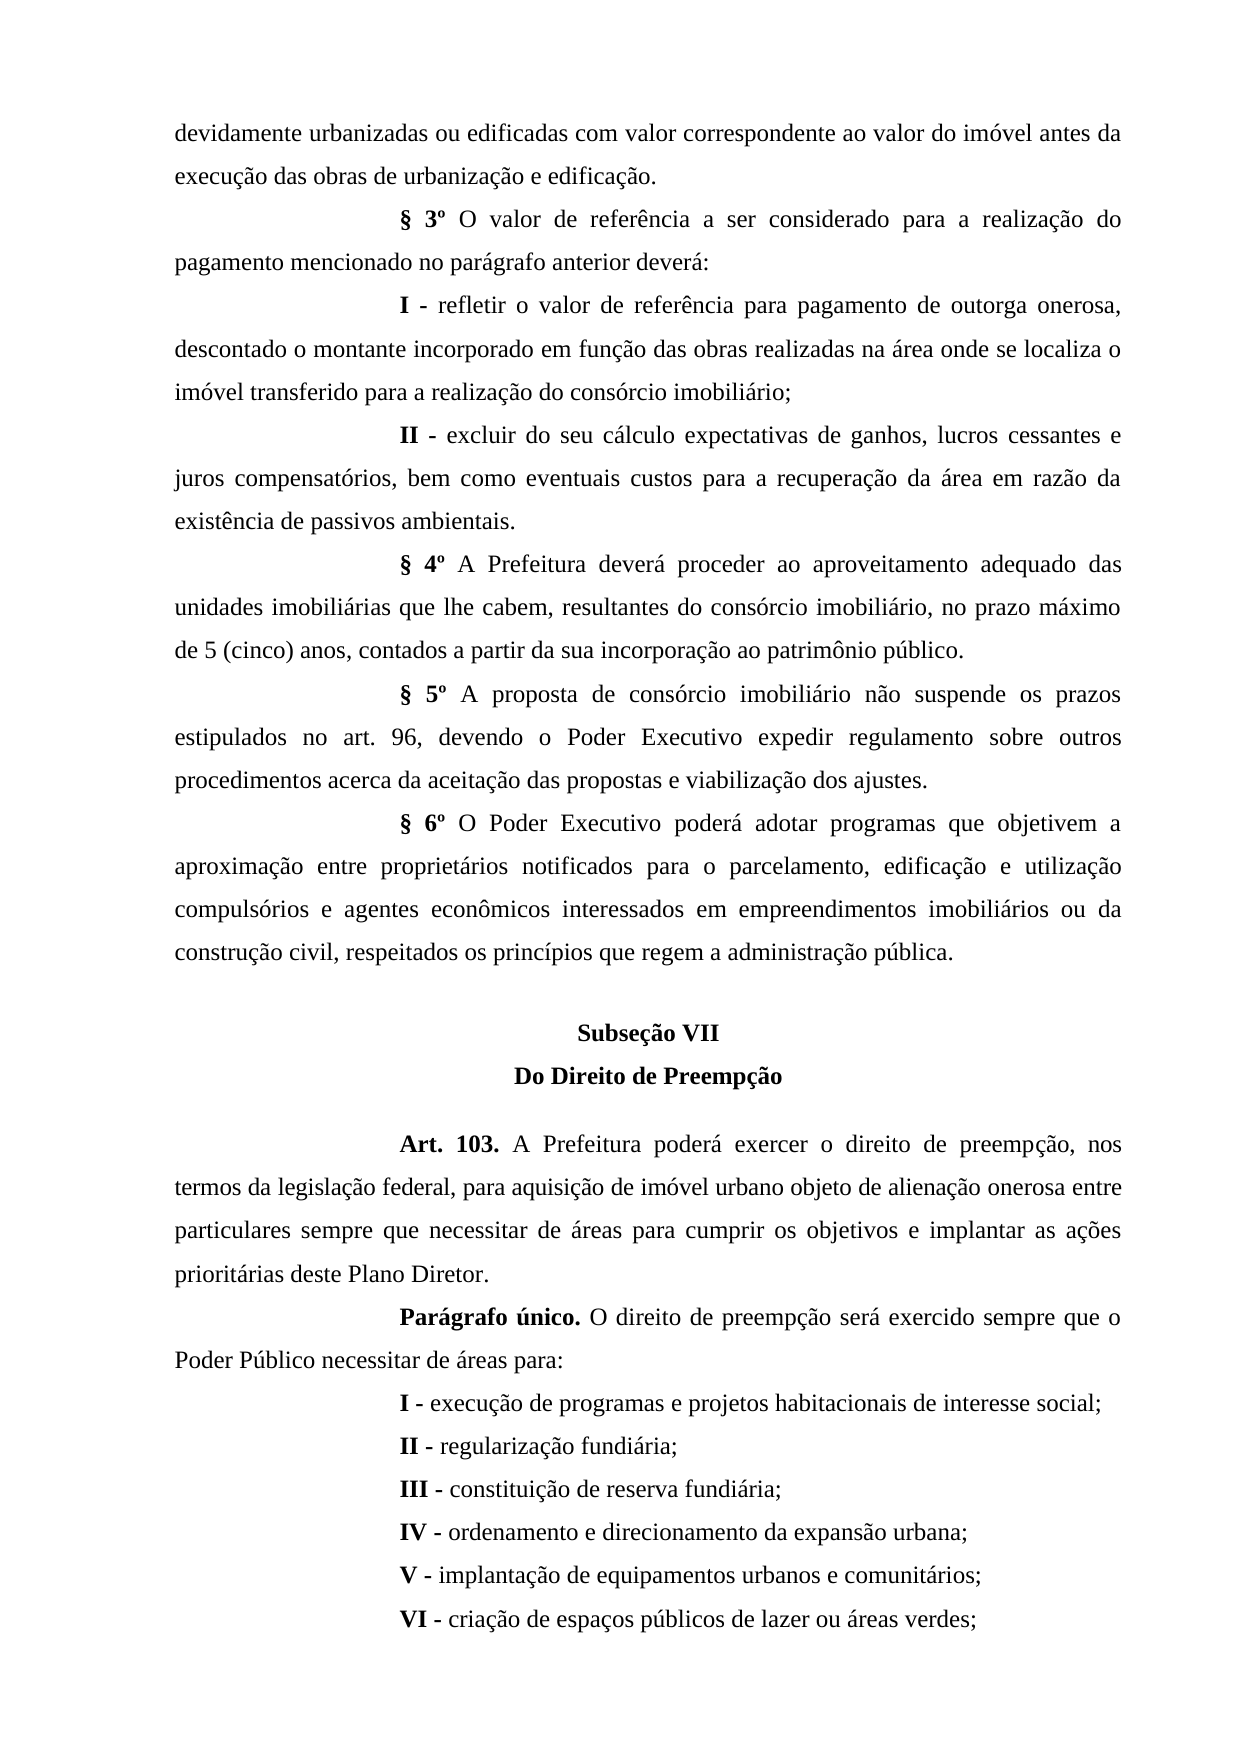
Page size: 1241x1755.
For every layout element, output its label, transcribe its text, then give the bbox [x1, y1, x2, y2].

text Do Direito de Preempção [174, 1061, 1122, 1090]
text Parágrafo único. O direito de preempção será exercido sempre que o Poder Público necessitar de áreas para: [174, 1302, 1122, 1374]
text II - excluir do seu cálculo expectativas de ganhos, lucros cessantes e juros compensatórios, bem como eventuais custos para a recuperação da área em razão da existência de passivos ambientais. [174, 420, 1122, 535]
text § 6º O Poder Executivo poderá adotar programas que objetivem a aproximação entre proprietários notificados para o parcelamento, edificação e utilização compulsórios e agentes econômicos interessados em empreendimentos imobiliários ou da construção civil, respeitados os princípios que regem a administração pública. [174, 808, 1122, 966]
text III - constituição de reserva fundiária; [174, 1474, 1122, 1503]
text II - regularização fundiária; [174, 1431, 1122, 1460]
text V - implantação de equipamentos urbanos e comunitários; [174, 1561, 1122, 1589]
text IV - ordenamento e direcionamento da expansão urbana; [174, 1517, 1122, 1546]
text § 4º A Prefeitura deverá proceder ao aproveitamento adequado das unidades imobiliárias que lhe cabem, resultantes do consórcio imobiliário, no prazo máximo de 5 (cinco) anos, contados a partir da sua incorporação ao patrimônio público. [174, 549, 1122, 664]
text I - refletir o valor de referência para pagamento de outorga onerosa, descontado o montante incorporado em função das obras realizadas na área onde se localiza o imóvel transferido para a realização do consórcio imobiliário; [174, 291, 1122, 406]
text VI - criação de espaços públicos de lazer ou áreas verdes; [174, 1604, 1122, 1632]
text I - execução de programas e projetos habitacionais de interesse social; [174, 1388, 1122, 1417]
text § 3º O valor de referência a ser considerado para a realização do pagamento mencionado no parágrafo anterior deverá: [174, 204, 1122, 276]
text devidamente urbanizadas ou edificadas com valor correspondente ao valor do imóvel antes da execução das obras de urbanização e edificação. [174, 118, 1122, 190]
text Art. 103. A Prefeitura poderá exercer o direito de preempção, nos termos da legislação federal, para aquisição de imóvel urbano objeto de alienação onerosa entre particulares sempre que necessitar de áreas para cumprir os objetivos e implantar as ações prioritárias deste Plano Diretor. [174, 1129, 1122, 1287]
text § 5º A proposta de consórcio imobiliário não suspende os prazos estipulados no art. 96, devendo o Poder Executivo expedir regulamento sobre outros procedimentos acerca da aceitação das propostas e viabilização dos ajustes. [174, 679, 1122, 794]
text Subseção VII [174, 1018, 1122, 1047]
